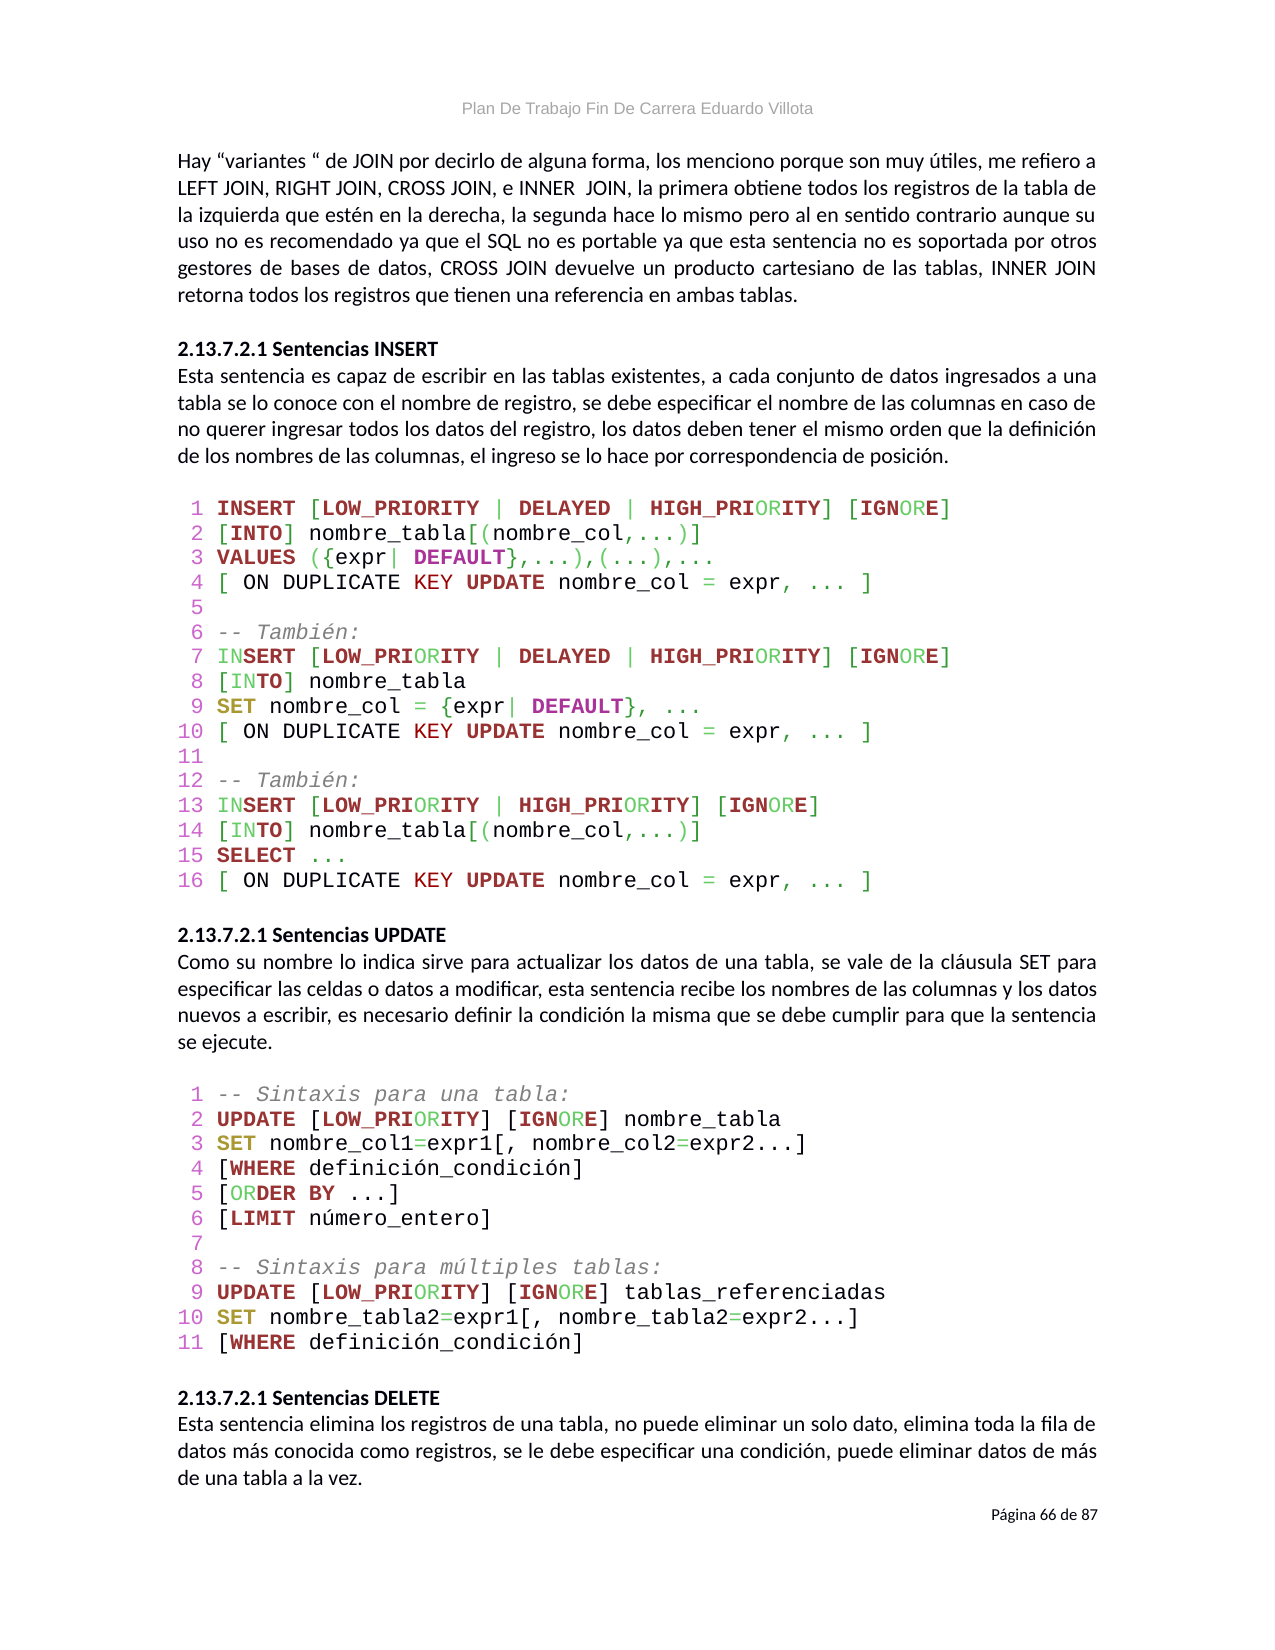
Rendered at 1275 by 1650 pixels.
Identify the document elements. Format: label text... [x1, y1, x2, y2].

text 14 [INTO] nombre_tabla[(nombre_col,...)] [177, 819, 1098, 844]
text 2.13.7.2.1 Sentencias UPDATE [177, 922, 1098, 948]
text Hay “variantes “ de JOIN por decirlo de alguna forma, los menciono porque son muy útiles, me refiero a LEFT JOIN, RIGHT JOIN, CROSS JOIN, e INNER JOIN, la primera obtiene todos los registros de la tabla de la izquierda que estén en la derecha, la segunda hace lo mismo pero al en sentido contrario aunque su uso no es recomendado ya que el SQL no es portable ya que esta sentencia no es soportada por otros gestores de bases de datos, CROSS JOIN devuelve un producto cartesiano de las tablas, INNER JOIN retorna todos los registros que tienen una referencia en ambas tablas. [177, 148, 1098, 308]
text Esta sentencia elimina los registros de una tabla, no puede eliminar un solo dato, elimina toda la fila de datos más conocida como registros, se le debe especificar una condición, puede eliminar datos de más de una tabla a la vez. [177, 1410, 1098, 1490]
text 9 SET nombre_col = {expr| DEFAULT}, ... [177, 695, 1098, 720]
text 11 [WHERE definición_condición] [177, 1331, 1098, 1356]
text 3 SET nombre_col1=expr1[, nombre_col2=expr2...] [177, 1133, 1098, 1157]
text 3 VALUES ({expr| DEFAULT},...),(...),... [177, 547, 1098, 571]
text 5 [177, 596, 1098, 621]
text 7 [177, 1232, 1098, 1257]
text 4 [WHERE definición_condición] [177, 1157, 1098, 1182]
text 10 SET nombre_tabla2=expr1[, nombre_tabla2=expr2...] [177, 1306, 1098, 1331]
text 1 INSERT [LOW_PRIORITY | DELAYED | HIGH_PRIORITY] [IGNORE] [177, 497, 1098, 522]
text 2 UPDATE [LOW_PRIORITY] [IGNORE] nombre_tabla [177, 1108, 1098, 1133]
text 7 INSERT [LOW_PRIORITY | DELAYED | HIGH_PRIORITY] [IGNORE] [177, 646, 1098, 671]
text 2 [INTO] nombre_tabla[(nombre_col,...)] [177, 522, 1098, 547]
text 2.13.7.2.1 Sentencias DELETE [177, 1384, 1098, 1410]
text 11 [177, 745, 1098, 770]
text 13 INSERT [LOW_PRIORITY | HIGH_PRIORITY] [IGNORE] [177, 794, 1098, 819]
text 8 [INTO] nombre_tabla [177, 671, 1098, 695]
text 6 [LIMIT número_entero] [177, 1207, 1098, 1232]
text 2.13.7.2.1 Sentencias INSERT [177, 336, 1098, 362]
text 4 [ ON DUPLICATE KEY UPDATE nombre_col = expr, ... ] [177, 571, 1098, 596]
text 12 -- También: [177, 770, 1098, 794]
text 8 -- Sintaxis para múltiples tablas: [177, 1257, 1098, 1281]
text 1 -- Sintaxis para una tabla: [177, 1083, 1098, 1108]
text 15 SELECT ... [177, 844, 1098, 869]
text Esta sentencia es capaz de escribir en las tablas existentes, a cada conjunto de datos ingresados a una tabla se lo conoce con el nombre de registro, se debe especificar el nombre de las columnas en caso de no querer ingresar todos los datos del registro, los datos deben tener el mismo orden que la definición de los nombres de las columnas, el ingreso se lo hace por correspondencia de posición. [177, 362, 1098, 469]
text Como su nombre lo indica sirve para actualizar los datos de una tabla, se vale de la cláusula SET para especificar las celdas o datos a modificar, esta sentencia recibe los nombres de las columnas y los datos nuevos a escribir, es necesario definir la condición la misma que se debe cumplir para que la sentencia se ejecute. [177, 948, 1098, 1055]
text 5 [ORDER BY ...] [177, 1182, 1098, 1207]
text 16 [ ON DUPLICATE KEY UPDATE nombre_col = expr, ... ] [177, 869, 1098, 894]
text 9 UPDATE [LOW_PRIORITY] [IGNORE] tablas_referenciadas [177, 1281, 1098, 1306]
text 10 [ ON DUPLICATE KEY UPDATE nombre_col = expr, ... ] [177, 720, 1098, 745]
text 6 -- También: [177, 621, 1098, 646]
